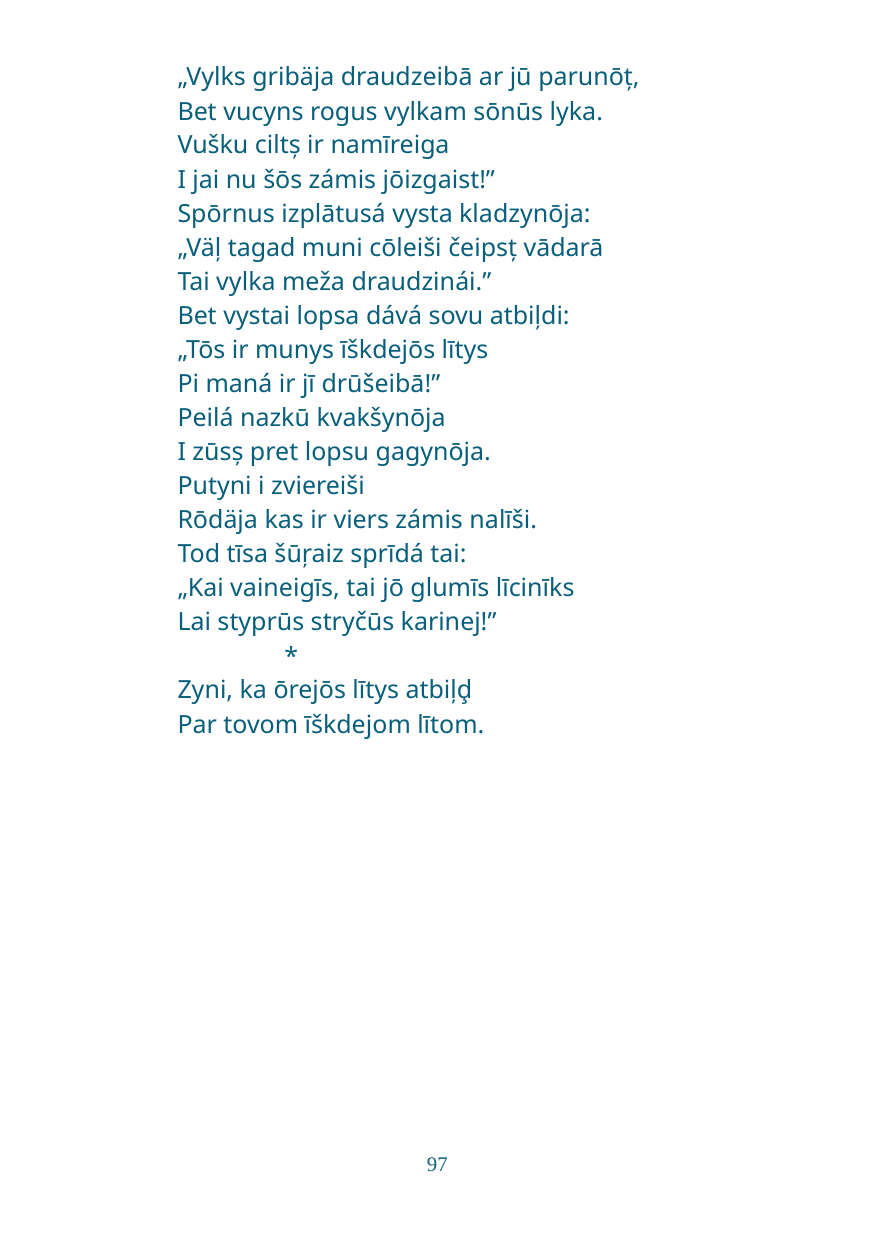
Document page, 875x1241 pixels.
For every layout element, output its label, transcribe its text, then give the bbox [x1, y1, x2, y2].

text Lai styprūs stryčūs karinej!” [177, 604, 815, 638]
text „Vylks gribäja draudzeibā ar jū parunōț, [177, 59, 815, 93]
text Bet vystai lopsa dává sovu atbiļdi: [177, 297, 815, 332]
text I jai nu šōs zámis jōizgaist!” [177, 161, 815, 195]
text Peilá nazkū kvakšynōja [177, 400, 815, 434]
text Zyni, ka ōrejōs lītys atbiļḑ [177, 672, 815, 706]
text Rōdäja kas ir viers zámis nalīši. [177, 502, 815, 536]
text „Kai vaineigīs, tai jō glumīs līcinīks [177, 570, 815, 604]
text Vušku ciltș ir namīreiga [177, 127, 815, 161]
text Spōrnus izplātusá vysta kladzynōja: [177, 195, 815, 229]
text „Tōs ir munys īškdejōs lītys [177, 332, 815, 366]
text Tai vylka meža draudzinái.” [177, 263, 815, 297]
text Pi maná ir jī drūšeibā!” [177, 366, 815, 400]
text I zūsș pret lopsu gagynōja. [177, 434, 815, 468]
text * [177, 638, 815, 672]
text Putyni i zviereiši [177, 468, 815, 502]
text Bet vucyns rogus vylkam sōnūs lyka. [177, 93, 815, 127]
text „Väļ tagad muni cōleiši čeipsț vādarā [177, 229, 815, 263]
text Tod tīsa šūŗaiz sprīdá tai: [177, 536, 815, 570]
text Par tovom īškdejom lītom. [177, 706, 815, 740]
